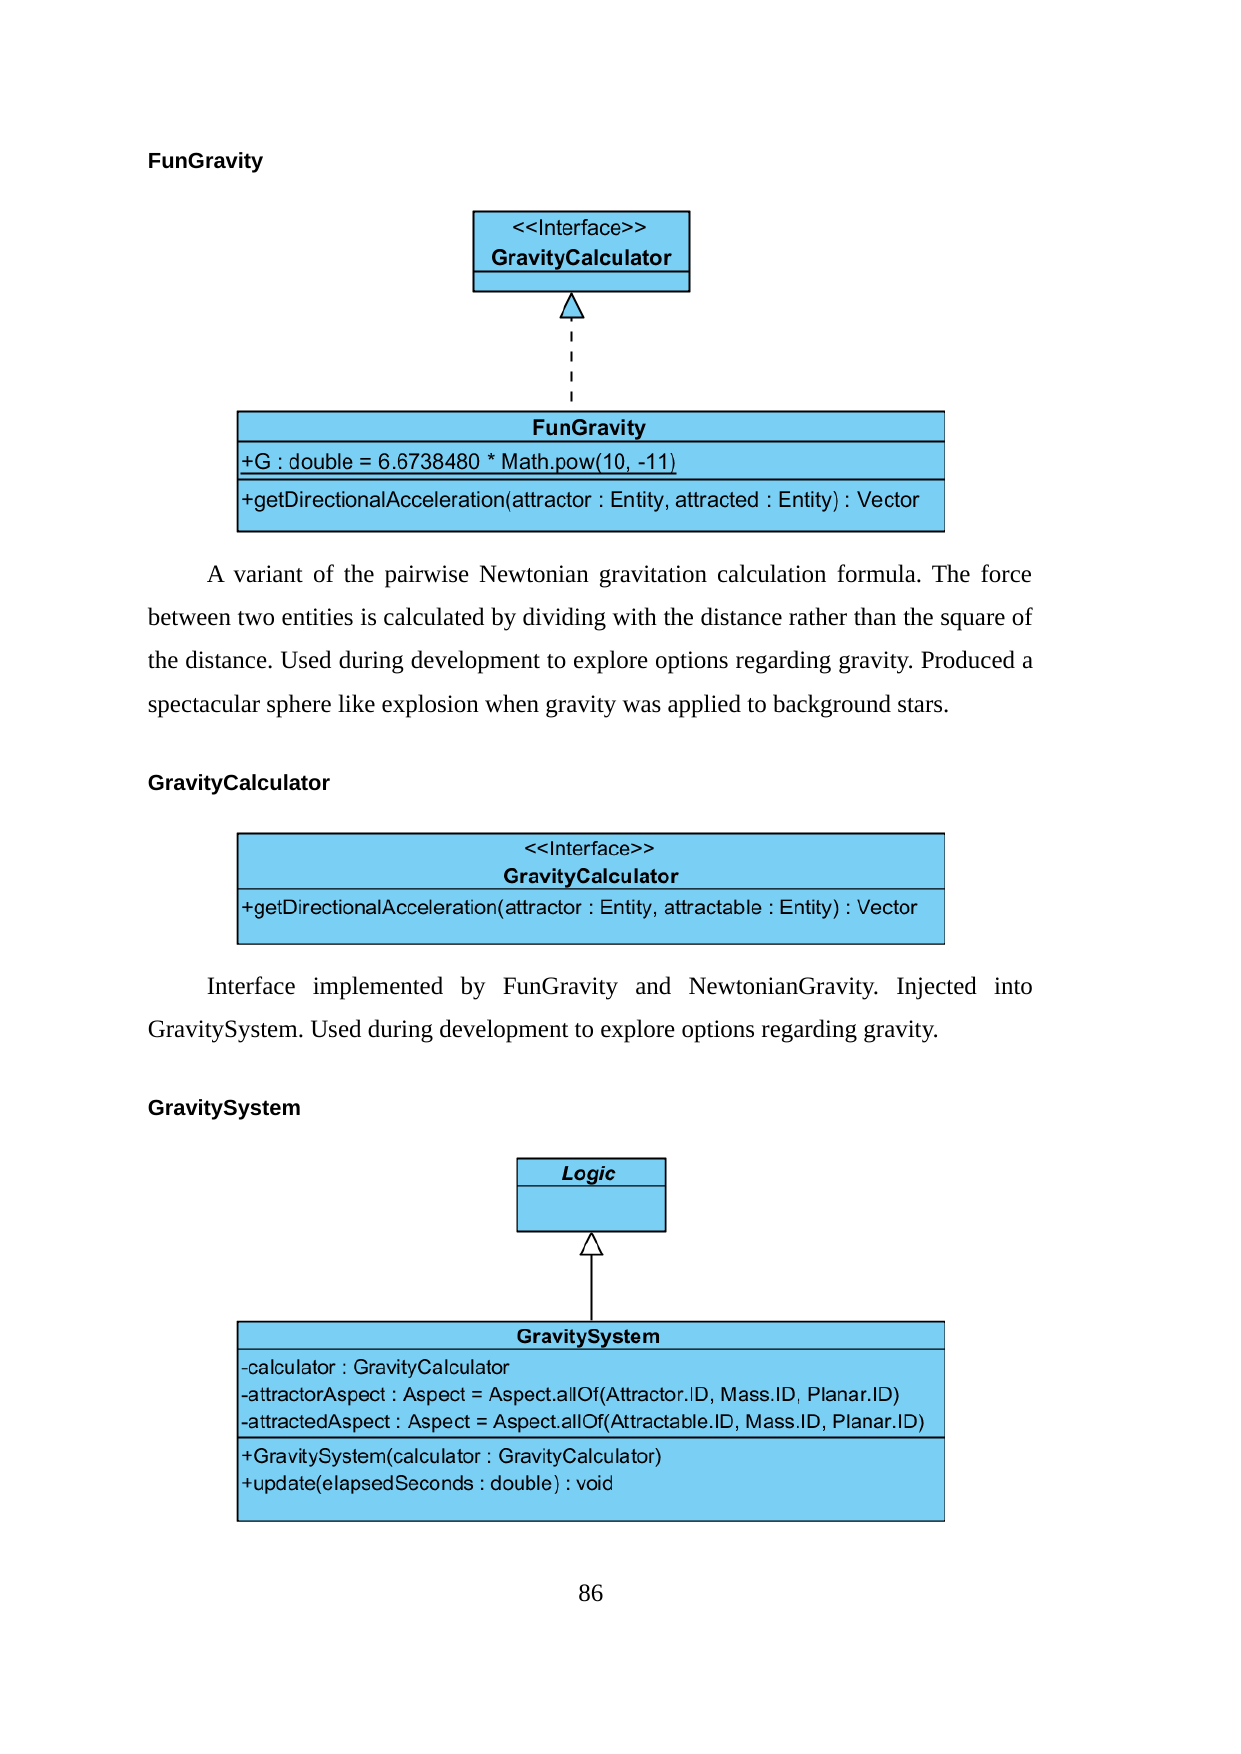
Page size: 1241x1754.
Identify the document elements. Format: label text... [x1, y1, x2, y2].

subtitle GravityCalculator [148, 769, 1033, 794]
subtitle FunGravity [148, 148, 1033, 173]
picture [236, 832, 945, 945]
subtitle GravitySystem [148, 1095, 1033, 1120]
picture [236, 210, 945, 533]
text Interface implemented by FunGravity and NewtonianGravity. Injected into GravitySystem. Used during development to explore options regarding gravity. [148, 971, 1033, 1043]
text A variant of the pairwise Newtonian gravitation calculation formula. The force between two entities is calculated by dividing with the distance rather than the square of the distance. Used during development to explore options regarding gravity. Produced a spectacular sphere like explosion when gravity was applied to background stars. [148, 559, 1033, 717]
picture [236, 1157, 945, 1522]
